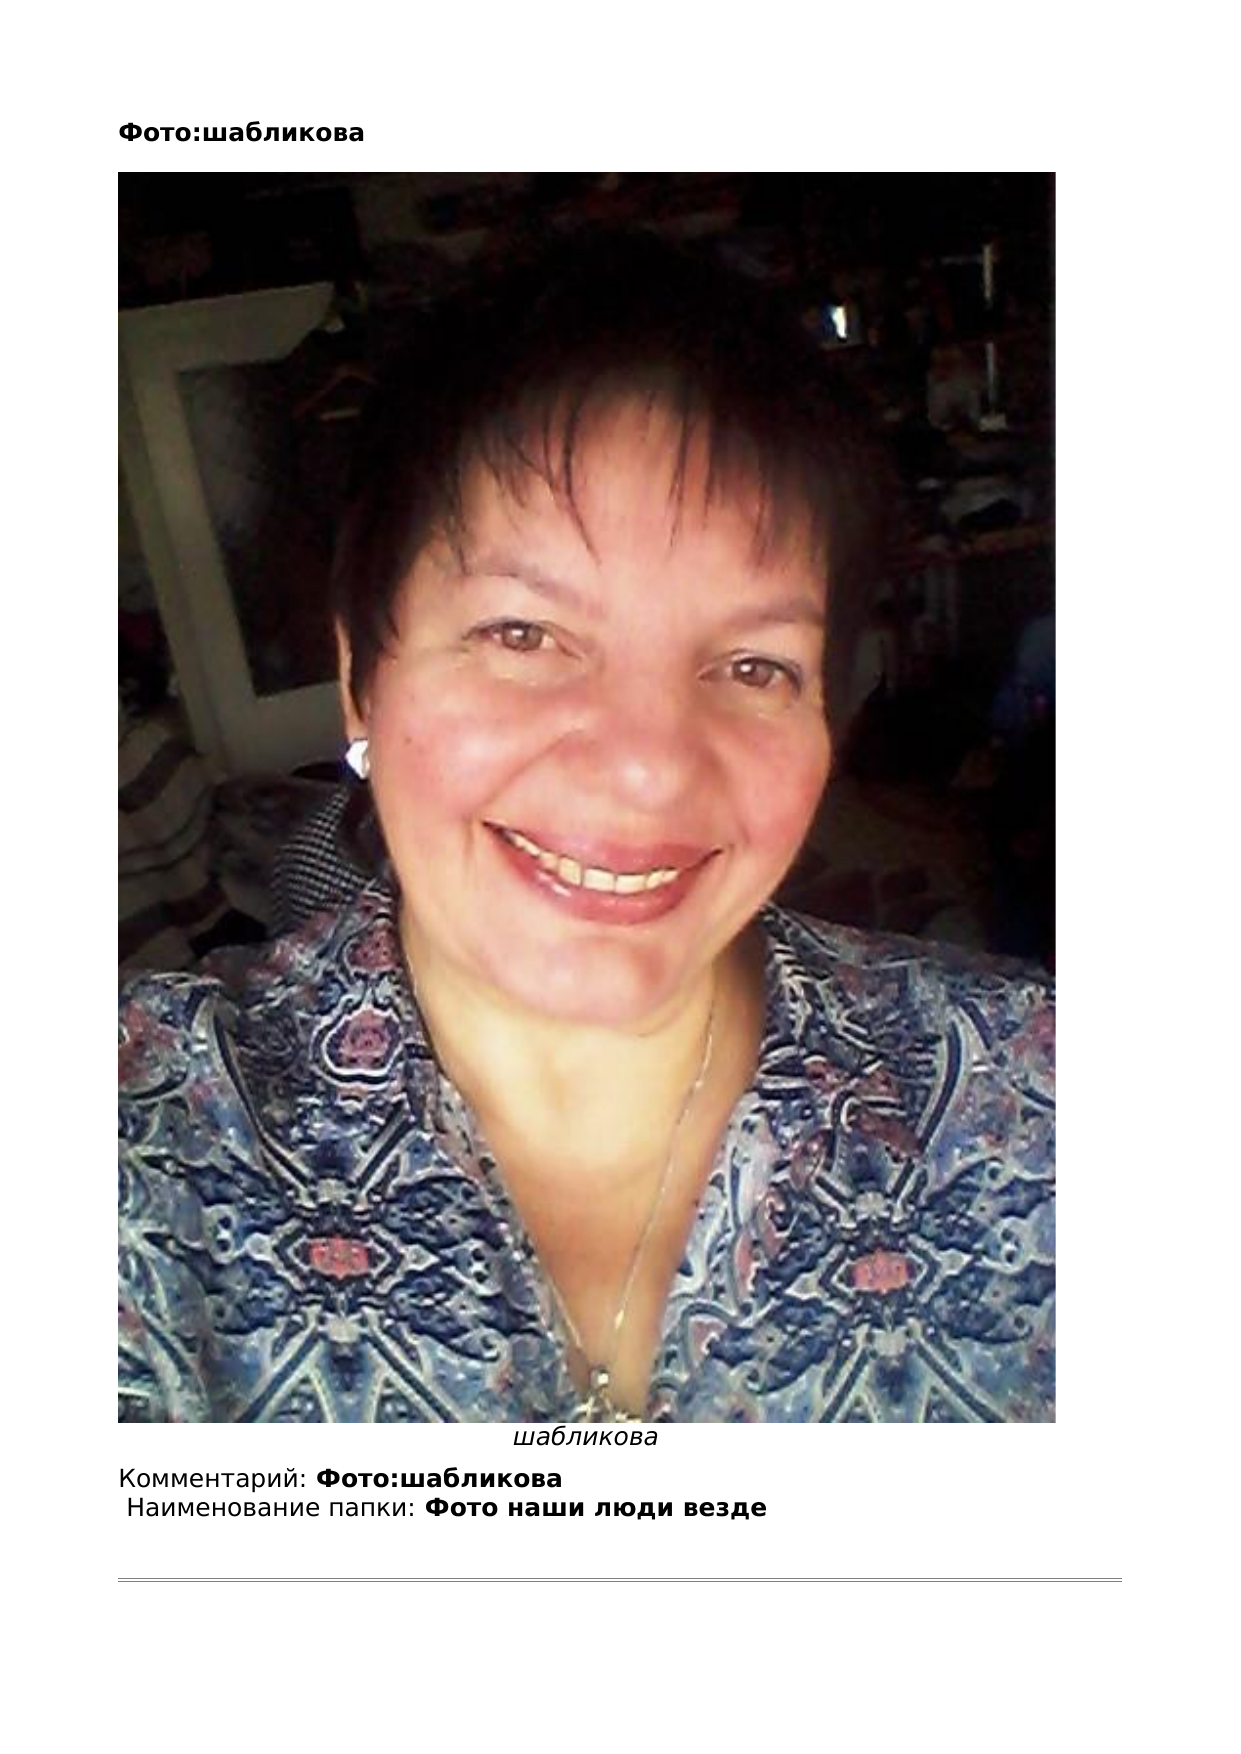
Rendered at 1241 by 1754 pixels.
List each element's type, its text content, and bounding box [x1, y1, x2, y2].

text Комментарий: Фото:шабликова Наименование папки: Фото наши люди везде [118, 1464, 1122, 1551]
picture [118, 172, 1056, 1423]
subtitle Фото:шабликова [118, 118, 1122, 147]
text шабликова [118, 1423, 1056, 1451]
